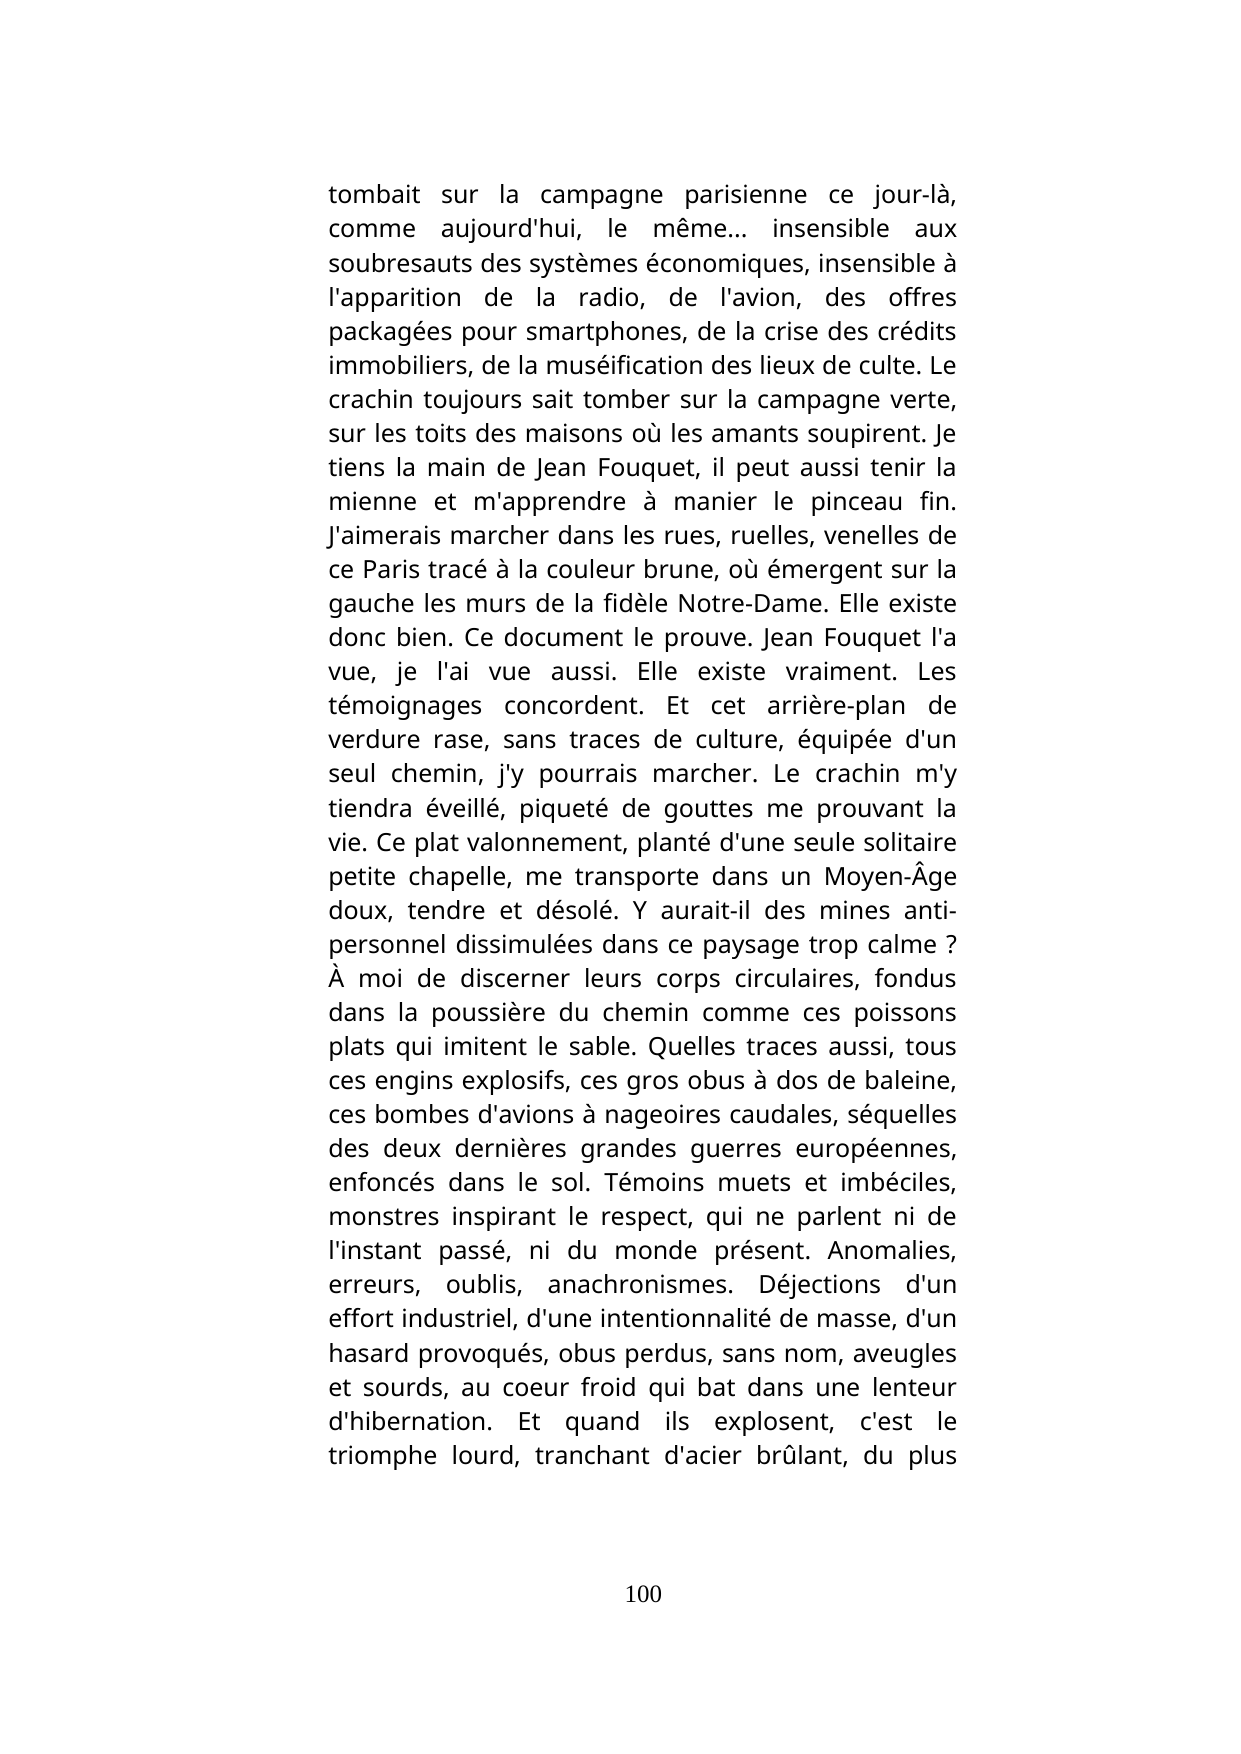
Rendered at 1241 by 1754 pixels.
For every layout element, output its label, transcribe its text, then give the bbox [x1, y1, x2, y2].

text tombait sur la campagne parisienne ce jour-là, comme aujourd'hui, le même... insensible aux soubresauts des systèmes économiques, insensible à l'apparition de la radio, de l'avion, des offres packagées pour smartphones, de la crise des crédits immobiliers, de la muséification des lieux de culte. Le crachin toujours sait tomber sur la campagne verte, sur les toits des maisons où les amants soupirent. Je tiens la main de Jean Fouquet, il peut aussi tenir la mienne et m'apprendre à manier le pinceau fin. J'aimerais marcher dans les rues, ruelles, venelles de ce Paris tracé à la couleur brune, où émergent sur la gauche les murs de la fidèle Notre-Dame. Elle existe donc bien. Ce document le prouve. Jean Fouquet l'a vue, je l'ai vue aussi. Elle existe vraiment. Les témoignages concordent. Et cet arrière-plan de verdure rase, sans traces de culture, équipée d'un seul chemin, j'y pourrais marcher. Le crachin m'y tiendra éveillé, piqueté de gouttes me prouvant la vie. Ce plat valonnement, planté d'une seule solitaire petite chapelle, me transporte dans un Moyen-Âge doux, tendre et désolé. Y aurait-il des mines anti-personnel dissimulées dans ce paysage trop calme ? À moi de discerner leurs corps circulaires, fondus dans la poussière du chemin comme ces poissons plats qui imitent le sable. Quelles traces aussi, tous ces engins explosifs, ces gros obus à dos de baleine, ces bombes d'avions à nageoires caudales, séquelles des deux dernières grandes guerres européennes, enfoncés dans le sol. Témoins muets et imbéciles, monstres inspirant le respect, qui ne parlent ni de l'instant passé, ni du monde présent. Anomalies, erreurs, oublis, anachronismes. Déjections d'un effort industriel, d'une intentionnalité de masse, d'un hasard provoqués, obus perdus, sans nom, aveugles et sourds, au coeur froid qui bat dans une lenteur d'hibernation. Et quand ils explosent, c'est le triomphe lourd, tranchant d'acier brûlant, du plus [328, 177, 958, 1471]
